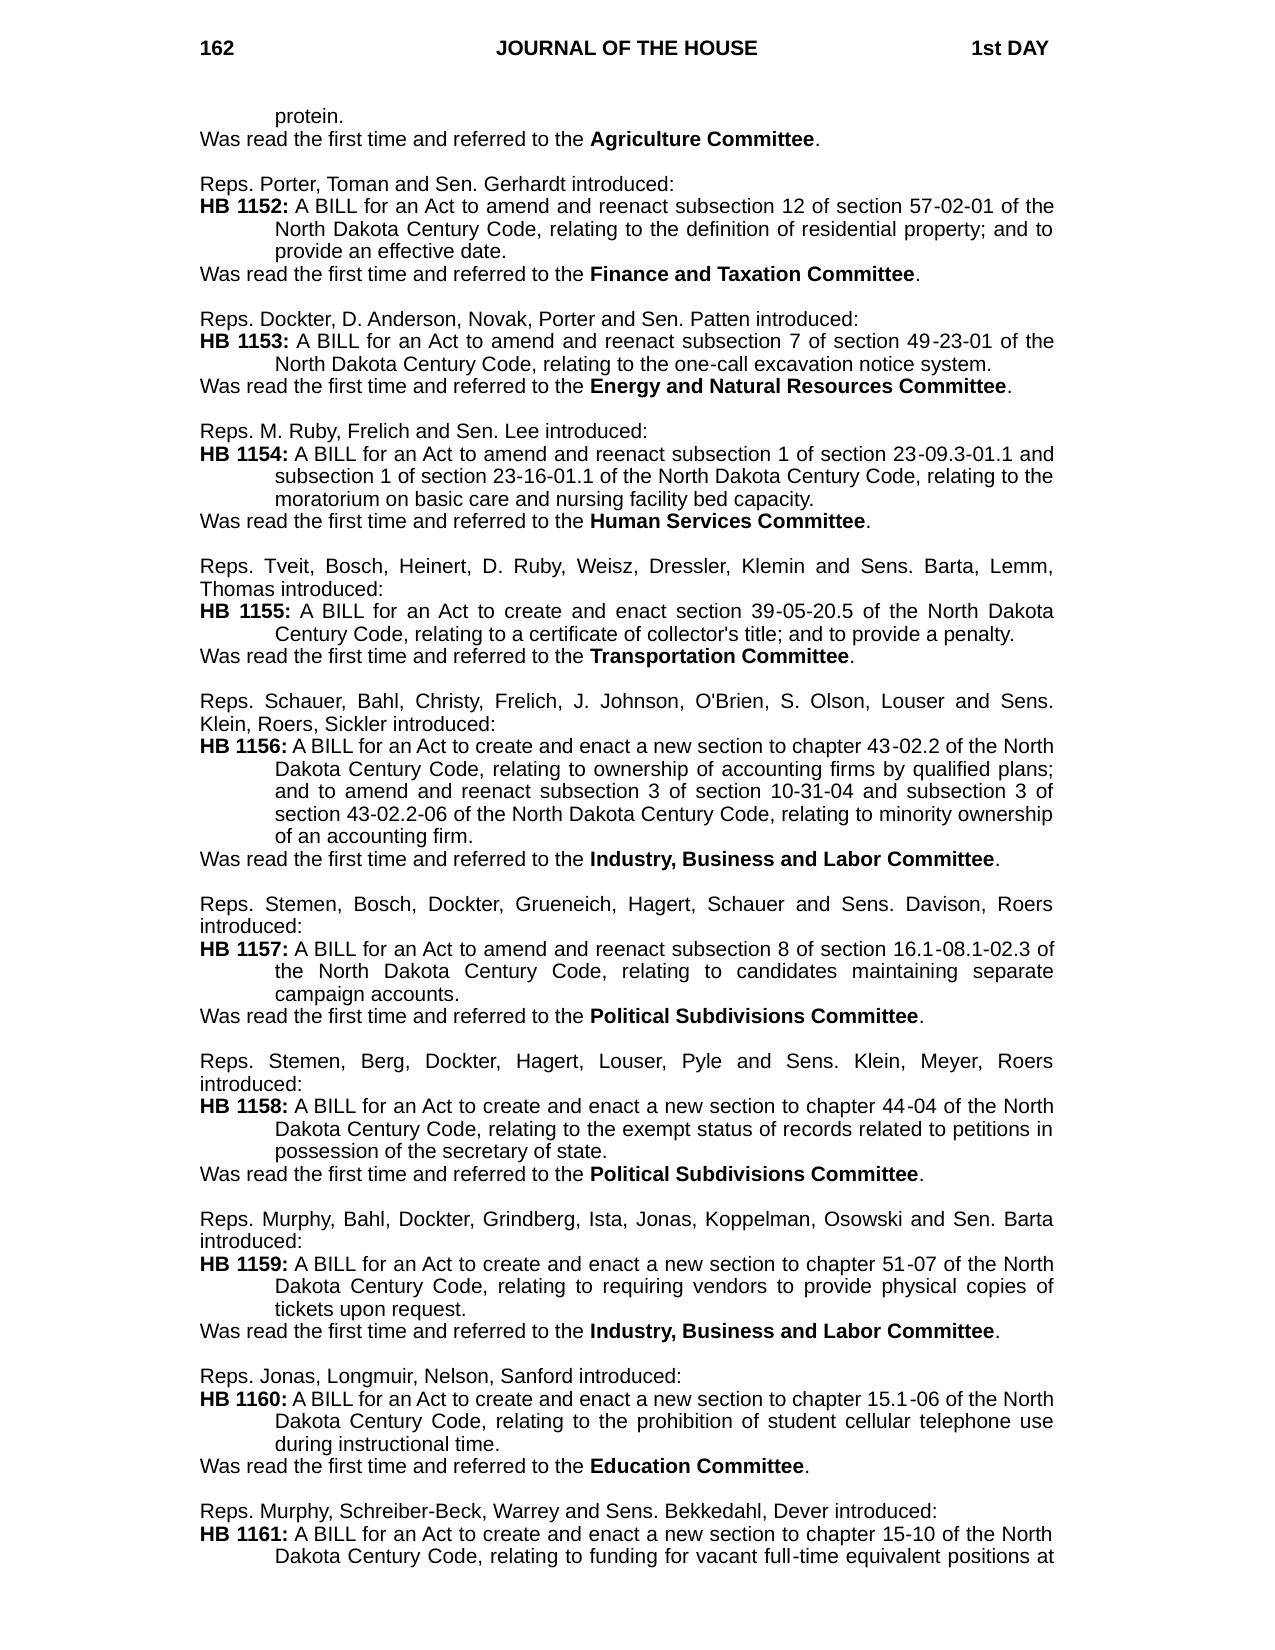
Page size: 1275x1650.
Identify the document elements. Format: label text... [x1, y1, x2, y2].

title [0, 0, 118, 42]
text Reps. M. Ruby, Frelich and Sen. Lee introduced: [199, 421, 1054, 443]
text Reps. Dockter, D. Anderson, Novak, Porter and Sen. Patten introduced: [199, 308, 1054, 331]
text Was read the first time and referred to the Finance and Taxation Committee. [199, 263, 1054, 286]
text Reps. Schauer, Bahl, Christy, Frelich, J. Johnson, O'Brien, S. Olson, Louser and Sens. Klein, Roers, Sickler introduced: [199, 691, 1054, 736]
text Was read the first time and referred to the Energy and Natural Resources Committee. [199, 376, 1054, 398]
text Reps. Tveit, Bosch, Heinert, D. Ruby, Weisz, Dressler, Klemin and Sens. Barta, Lemm, Thomas introduced: [199, 556, 1054, 601]
text Was read the first time and referred to the Agriculture Committee. [199, 128, 1054, 151]
title HB 1153: A BILL for an Act to amend and reenact subsection 7 of section 49‑23‑01 of the North Dakota Century Code, relating to the one‑call excavation notice system. [199, 331, 1054, 376]
text Reps. Porter, Toman and Sen. Gerhardt introduced: [199, 173, 1054, 196]
text Reps. Murphy, Schreiber-Beck, Warrey and Sens. Bekkedahl, Dever introduced: [199, 1501, 1054, 1523]
text Reps. Murphy, Bahl, Dockter, Grindberg, Ista, Jonas, Koppelman, Osowski and Sen. Barta introduced: [199, 1208, 1054, 1253]
text Reps. Stemen, Bosch, Dockter, Grueneich, Hagert, Schauer and Sens. Davison, Roers introduced: [199, 893, 1054, 938]
title HB 1159: A BILL for an Act to create and enact a new section to chapter 51‑07 of the North Dakota Century Code, relating to requiring vendors to provide physical copies of tickets upon request. [199, 1253, 1054, 1321]
text Was read the first time and referred to the Political Subdivisions Committee. [199, 1006, 1054, 1028]
text Reps. Stemen, Berg, Dockter, Hagert, Louser, Pyle and Sens. Klein, Meyer, Roers introduced: [199, 1051, 1054, 1096]
title HB 1157: A BILL for an Act to amend and reenact subsection 8 of section 16.1‑08.1‑02.3 of the North Dakota Century Code, relating to candidates maintaining separate campaign accounts. [199, 938, 1054, 1006]
title HB 1152: A BILL for an Act to amend and reenact subsection 12 of section 57‑02‑01 of the North Dakota Century Code, relating to the definition of residential property; and to provide an effective date. [199, 196, 1054, 263]
text Reps. Jonas, Longmuir, Nelson, Sanford introduced: [199, 1366, 1054, 1388]
subtitle Page 162 [9, 9, 109, 33]
title HB 1161: A BILL for an Act to create and enact a new section to chapter 15-10 of the North Dakota Century Code, relating to funding for vacant full‑time equivalent positions at [199, 1523, 1054, 1568]
text Was read the first time and referred to the Education Committee. [199, 1456, 1054, 1478]
title HB 1154: A BILL for an Act to amend and reenact subsection 1 of section 23‑09.3‑01.1 and subsection 1 of section 23‑16‑01.1 of the North Dakota Century Code, relating to the moratorium on basic care and nursing facility bed capacity. [199, 443, 1054, 511]
text Was read the first time and referred to the Political Subdivisions Committee. [199, 1163, 1054, 1186]
title protein. [199, 106, 1054, 128]
title HB 1155: A BILL for an Act to create and enact section 39‑05‑20.5 of the North Dakota Century Code, relating to a certificate of collector's title; and to provide a penalty. [199, 601, 1054, 646]
title HB 1160: A BILL for an Act to create and enact a new section to chapter 15.1‑06 of the North Dakota Century Code, relating to the prohibition of student cellular telephone use during instructional time. [199, 1388, 1054, 1456]
text Was read the first time and referred to the Transportation Committee. [199, 646, 1054, 668]
text Was read the first time and referred to the Human Services Committee. [199, 511, 1054, 533]
title HB 1158: A BILL for an Act to create and enact a new section to chapter 44‑04 of the North Dakota Century Code, relating to the exempt status of records related to petitions in possession of the secretary of state. [199, 1096, 1054, 1163]
text Was read the first time and referred to the Industry, Business and Labor Committee. [199, 848, 1054, 871]
text Was read the first time and referred to the Industry, Business and Labor Committee. [199, 1321, 1054, 1343]
title HB 1156: A BILL for an Act to create and enact a new section to chapter 43‑02.2 of the North Dakota Century Code, relating to ownership of accounting firms by qualified plans; and to amend and reenact subsection 3 of section 10-31-04 and subsection 3 of section 43‑02.2‑06 of the North Dakota Century Code, relating to minority ownership of an accounting firm. [199, 736, 1054, 848]
